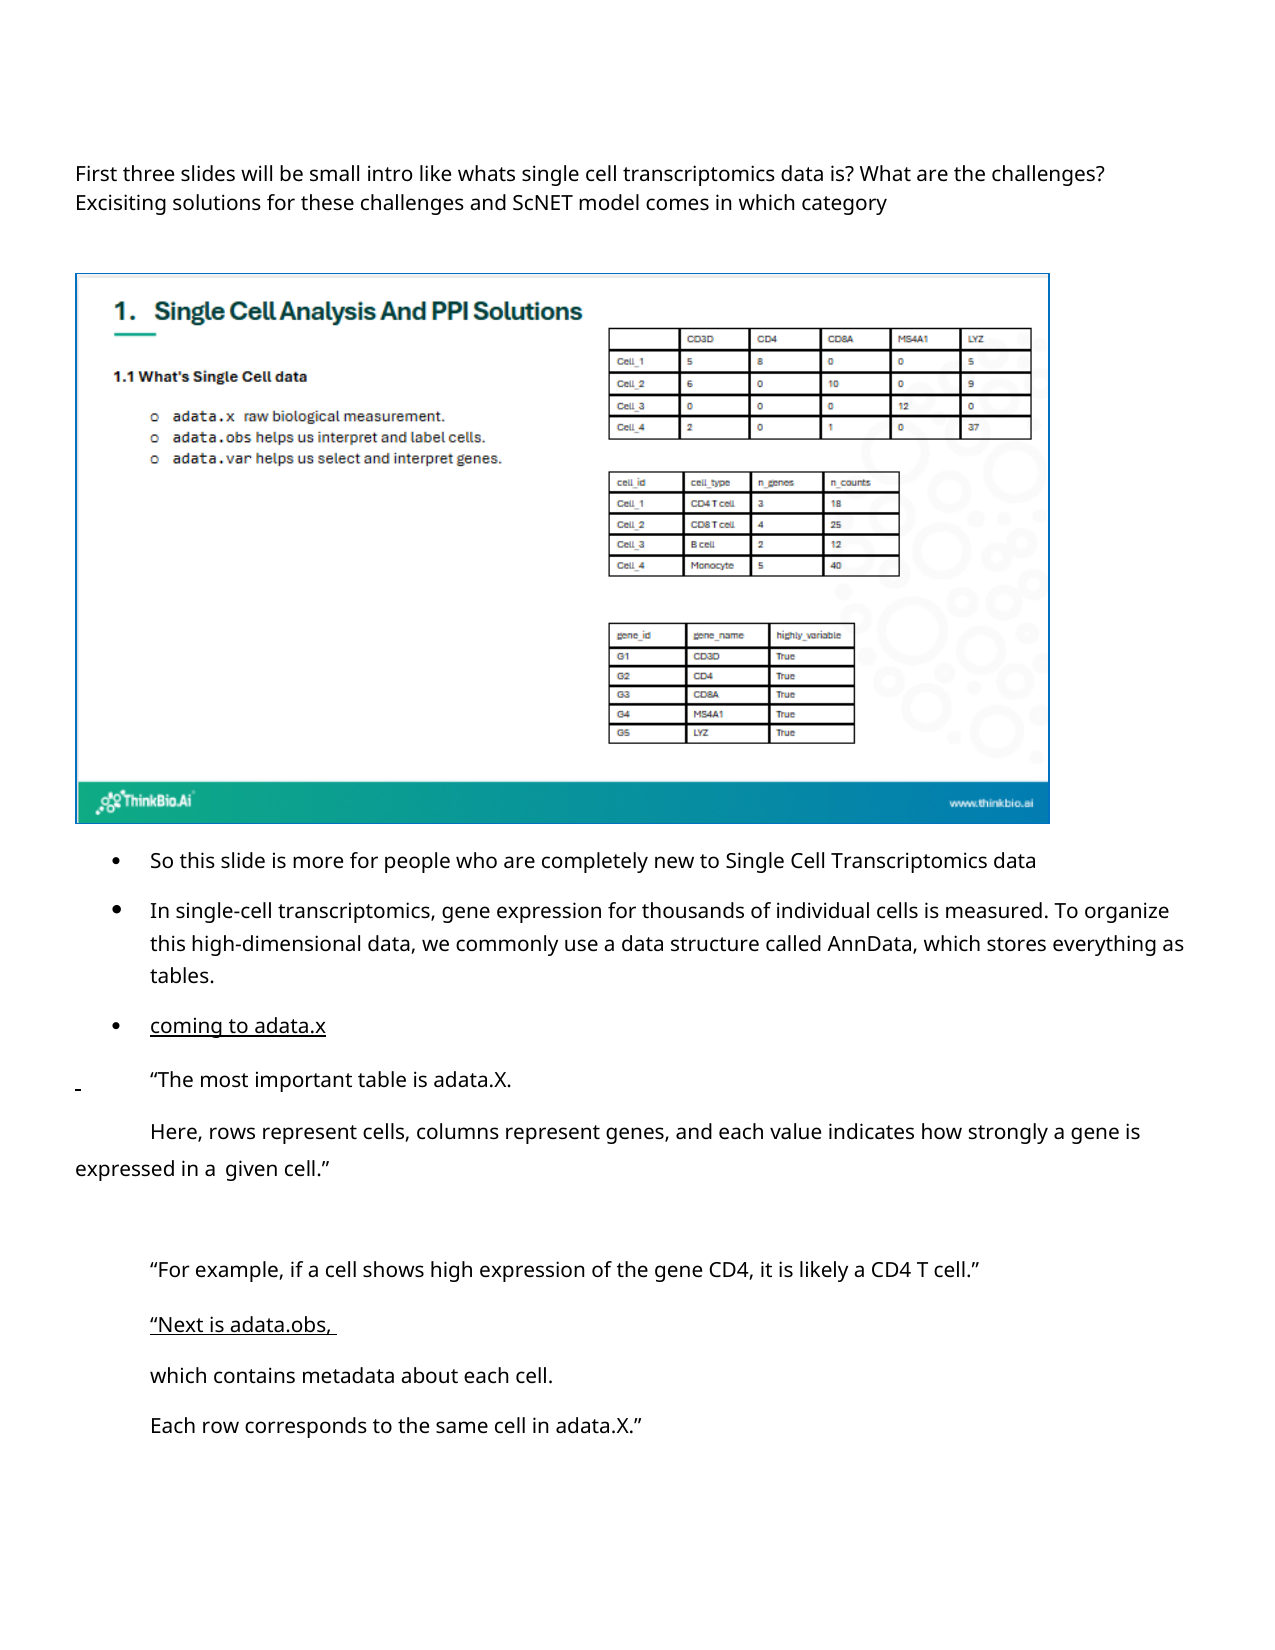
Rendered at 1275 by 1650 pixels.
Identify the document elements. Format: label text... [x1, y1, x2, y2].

text “For example, if a cell shows high expression of the gene CD4, it is likely a CD4 T cell.” [75, 1256, 1200, 1284]
text “Next is adata.obs, [75, 1305, 1200, 1339]
text Each row corresponds to the same cell in adata.X.” [75, 1411, 1200, 1439]
text First three slides will be small intro like whats single cell transcriptomics data is? What are the challenges? Excisiting solutions for these challenges and ScNET model comes in which category [75, 159, 1200, 216]
text “The most important table is adata.X. [75, 1061, 1200, 1095]
list So this slide is more for people who are completely new to Single Cell Transcriptomics data [112, 846, 1200, 875]
text which contains metadata about each cell. [75, 1361, 1200, 1390]
list In single-cell transcriptomics, gene expression for thousands of individual cells is measured. To organize this high-dimensional data, we commonly use a data structure called AnnData, which stores everything as tables. [112, 896, 1200, 990]
list coming to adata.x [112, 1011, 1200, 1040]
text Here, rows represent cells, columns represent genes, and each value indicates how strongly a gene is expressed in a given cell.” [75, 1117, 1200, 1184]
